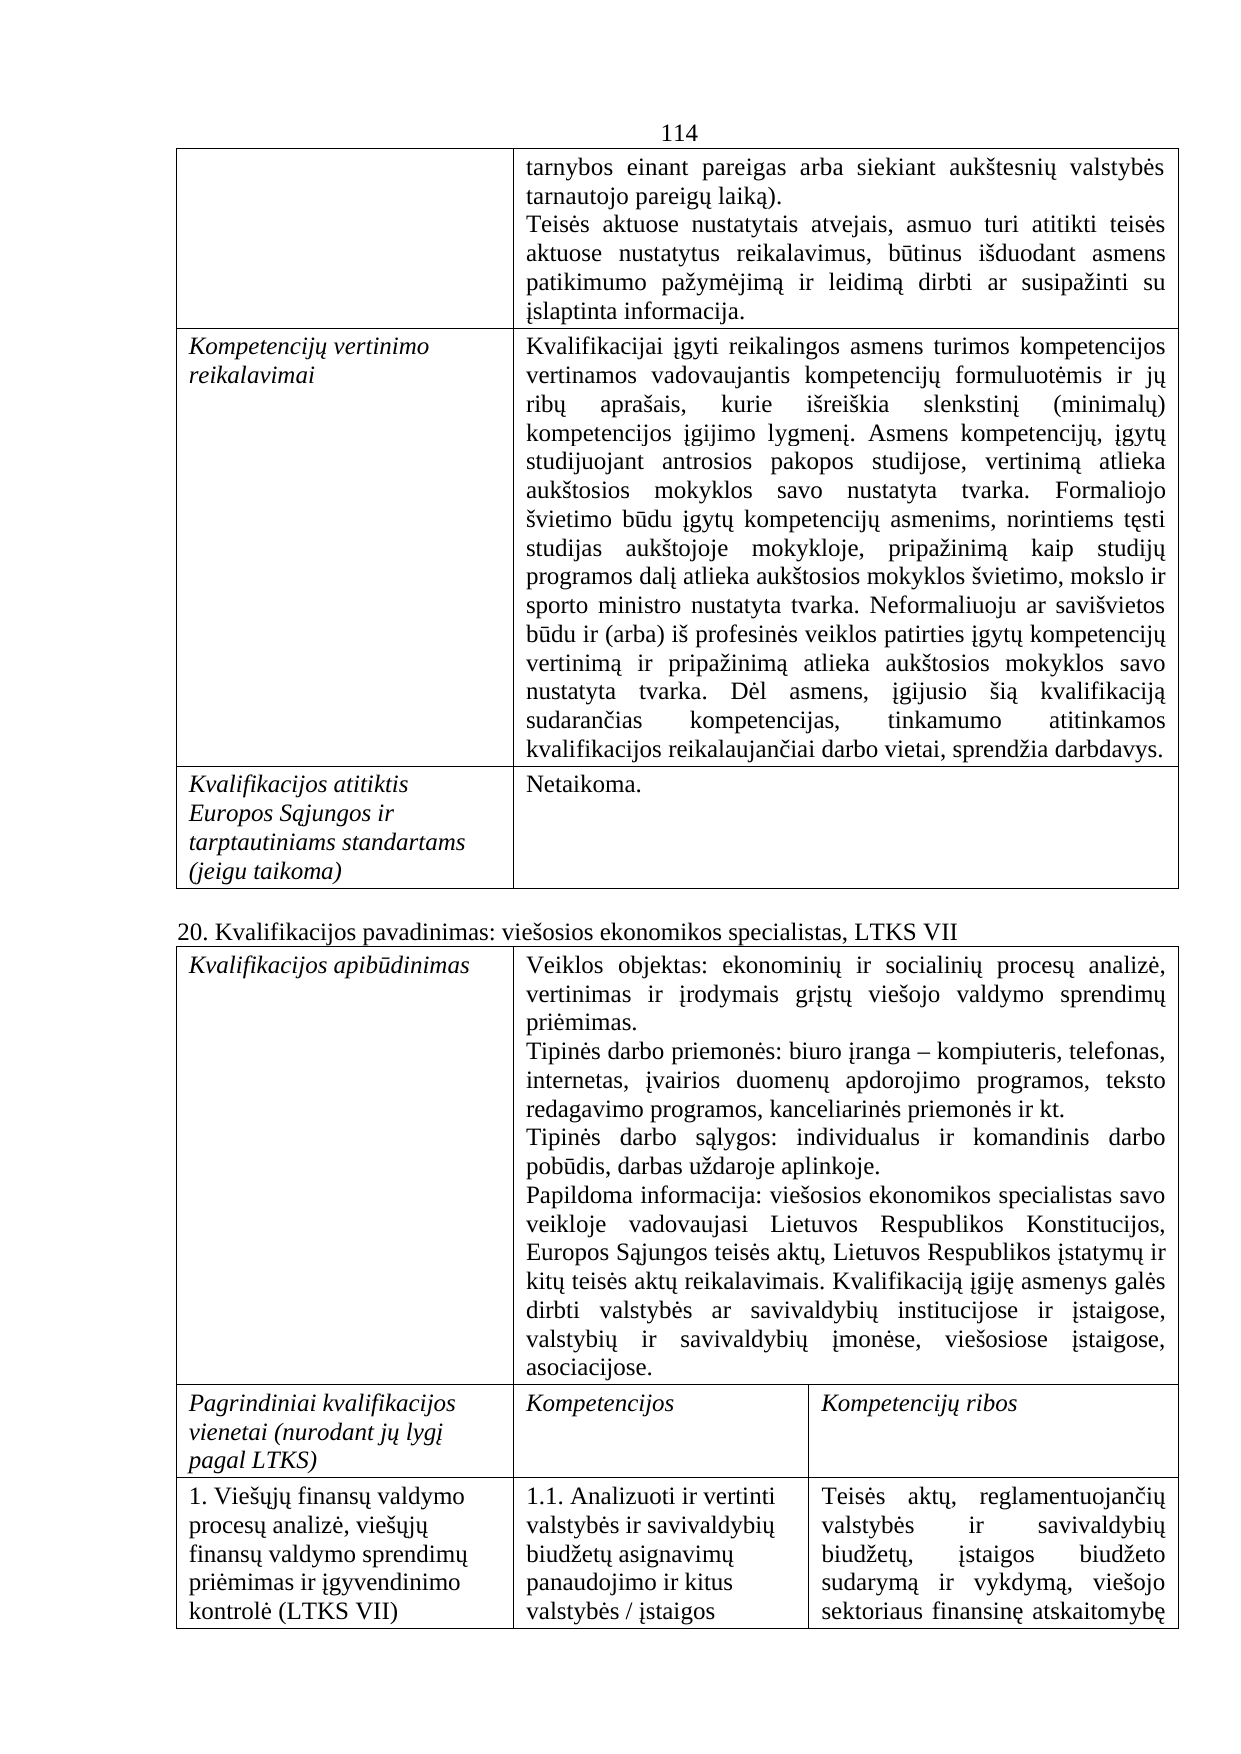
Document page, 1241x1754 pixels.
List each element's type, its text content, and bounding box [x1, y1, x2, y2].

table_cell Kompetencijos [514, 1385, 808, 1477]
table_cell Kvalifikacijos atitiktis Europos Sąjungos ir tarptautiniams standartams (jeigu taikoma) [177, 767, 513, 887]
table_header Kvalifikacijos apibūdinimas [177, 947, 513, 1384]
table_cell 1.1. Analizuoti ir vertinti valstybės ir savivaldybių biudžetų asignavimų panaudojimo ir kitus valstybės / įstaigos [514, 1478, 808, 1628]
table_header Veiklos objektas: ekonominių ir socialinių procesų analizė, vertinimas ir įrodymais grįstų viešojo valdymo sprendimų priėmimas. Tipinės darbo priemonės: biuro įranga – kompiuteris, telefonas, internetas, įvairios duomenų apdorojimo programos, teksto redagavimo programos, kanceliarinės priemonės ir kt. Tipinės darbo sąlygos: individualus ir komandinis darbo pobūdis, darbas uždaroje aplinkoje. Papildoma informacija: viešosios ekonomikos specialistas savo veikloje vadovaujasi Lietuvos Respublikos Konstitucijos, Europos Sąjungos teisės aktų, Lietuvos Respublikos įstatymų ir kitų teisės aktų reikalavimais. Kvalifikaciją įgiję asmenys galės dirbti valstybės ar savivaldybių institucijose ir įstaigose, valstybių ir savivaldybių įmonėse, viešosiose įstaigose, asociacijose. [514, 947, 1178, 1384]
table_cell Teisės aktų, reglamentuojančių valstybės ir savivaldybių biudžetų, įstaigos biudžeto sudarymą ir vykdymą, viešojo sektoriaus finansinę atskaitomybę [809, 1478, 1178, 1628]
text 20. Kvalifikacijos pavadinimas: viešosios ekonomikos specialistas, LTKS VII [177, 917, 1181, 946]
table_cell [177, 149, 513, 327]
table_cell Netaikoma. [514, 767, 1178, 887]
table_cell Kvalifikacijai įgyti reikalingos asmens turimos kompetencijos vertinamos vadovaujantis kompetencijų formuluotėmis ir jų ribų aprašais, kurie išreiškia slenkstinį (minimalų) kompetencijos įgijimo lygmenį. Asmens kompetencijų, įgytų studijuojant antrosios pakopos studijose, vertinimą atlieka aukštosios mokyklos savo nustatyta tvarka. Formaliojo švietimo būdu įgytų kompetencijų asmenims, norintiems tęsti studijas aukštojoje mokykloje, pripažinimą kaip studijų programos dalį atlieka aukštosios mokyklos švietimo, mokslo ir sporto ministro nustatyta tvarka. Neformaliuoju ar savišvietos būdu ir (arba) iš profesinės veiklos patirties įgytų kompetencijų vertinimą ir pripažinimą atlieka aukštosios mokyklos savo nustatyta tvarka. Dėl asmens, įgijusio šią kvalifikaciją sudarančias kompetencijas, tinkamumo atitinkamos kvalifikacijos reikalaujančiai darbo vietai, sprendžia darbdavys. [514, 329, 1178, 766]
table_cell Kompetencijų vertinimo reikalavimai [177, 329, 513, 766]
table_cell Pagrindiniai kvalifikacijos vienetai (nurodant jų lygį pagal LTKS) [177, 1385, 513, 1477]
table_cell 1. Viešųjų finansų valdymo procesų analizė, viešųjų finansų valdymo sprendimų priėmimas ir įgyvendinimo kontrolė (LTKS VII) [177, 1478, 513, 1628]
table_cell tarnybos einant pareigas arba siekiant aukštesnių valstybės tarnautojo pareigų laiką). Teisės aktuose nustatytais atvejais, asmuo turi atitikti teisės aktuose nustatytus reikalavimus, būtinus išduodant asmens patikimumo pažymėjimą ir leidimą dirbti ar susipažinti su įslaptinta informacija. [514, 149, 1178, 327]
table_cell Kompetencijų ribos [809, 1385, 1178, 1477]
